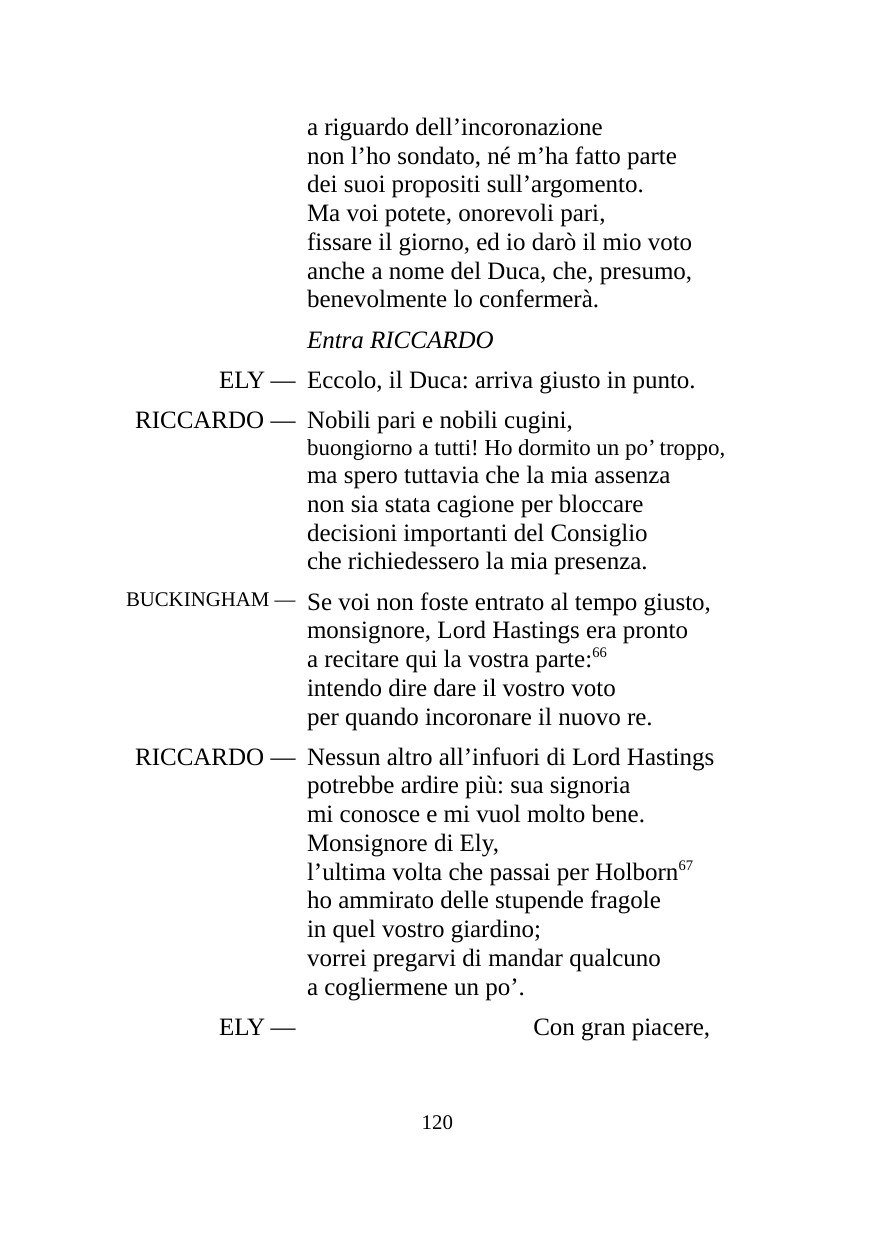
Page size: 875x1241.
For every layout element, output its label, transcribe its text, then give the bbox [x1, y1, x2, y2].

table_cell ELY — [106, 1006, 301, 1047]
table_cell [301, 1006, 527, 1047]
table_cell [106, 319, 301, 359]
table_cell RICCARDO — [106, 736, 301, 1006]
table_cell RICCARDO — [106, 399, 301, 581]
table_cell ELY — [106, 359, 301, 399]
table_cell a riguardo dell’incoronazione non l’ho sondato, né m’ha fatto parte dei suoi propositi sull’argomento. Ma voi potete, onorevoli pari, fissare il giorno, ed io darò il mio voto anche a nome del Duca, che, presumo, benevolmente lo confermerà. [301, 106, 768, 319]
table_cell Con gran piacere, [528, 1006, 768, 1047]
table_cell [106, 106, 301, 319]
table_cell BUCKINGHAM — [106, 581, 301, 736]
table_cell Entra RICCARDO [301, 319, 768, 359]
table_cell Nessun altro all’infuori di Lord Hastings potrebbe ardire più: sua signoria mi conosce e mi vuol molto bene. Monsignore di Ely, l’ultima volta che passai per Holborn ho ammirato delle stupende fragole in quel vostro giardino; vorrei pregarvi di mandar qualcuno a cogliermene un po’. [301, 736, 768, 1006]
table_cell Eccolo, il Duca: arriva giusto in punto. [301, 359, 768, 399]
table_cell Nobili pari e nobili cugini, buongiorno a tutti! Ho dormito un po’ troppo, ma spero tuttavia che la mia assenza non sia stata cagione per bloccare decisioni importanti del Consiglio che richiedessero la mia presenza. [301, 399, 768, 581]
table_cell Se voi non foste entrato al tempo giusto, monsignore, Lord Hastings era pronto a recitare qui la vostra parte: intendo dire dare il vostro voto per quando incoronare il nuovo re. [301, 581, 768, 736]
